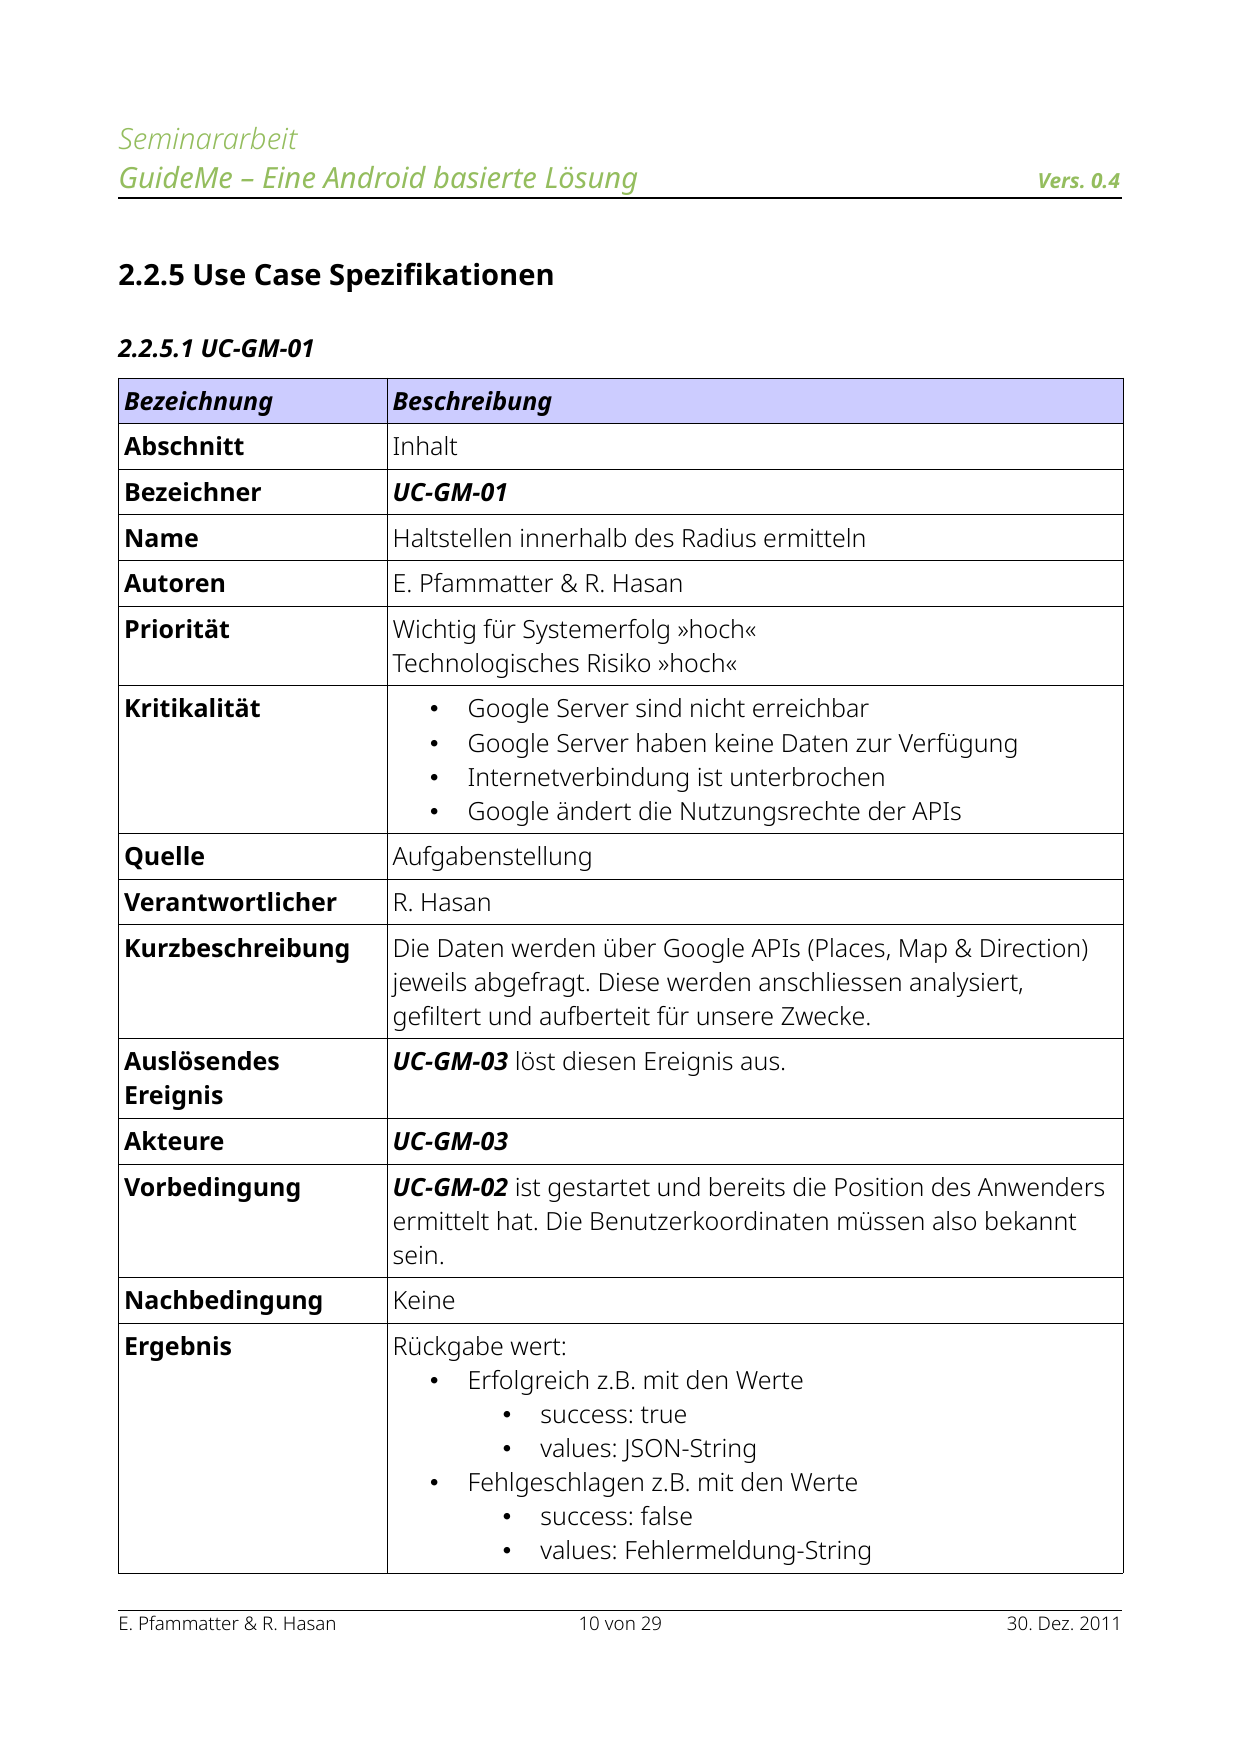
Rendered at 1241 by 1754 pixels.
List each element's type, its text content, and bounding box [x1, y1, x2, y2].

subtitle 2.2.5.1 UC-GM-01 [118, 331, 1122, 365]
table_cell Abschnitt [119, 424, 387, 469]
table_cell Haltstellen innerhalb des Radius ermitteln [388, 515, 1123, 560]
table_cell E. Pfammatter & R. Hasan [388, 561, 1123, 606]
table_cell Ergebnis [119, 1324, 387, 1573]
table_cell UC-GM-01 [388, 470, 1123, 514]
table_cell Name [119, 515, 387, 560]
table_cell Akteure [119, 1119, 387, 1163]
table_cell Wichtig für Systemerfolg »hoch« Technologisches Risiko »hoch« [388, 607, 1123, 685]
table_cell UC-GM-02 ist gestartet und bereits die Position des Anwenders ermittelt hat. Die Benutzerkoordinaten müssen also bekannt sein. [388, 1165, 1123, 1277]
table_cell Nachbedingung [119, 1278, 387, 1323]
table_cell UC-GM-03 [388, 1119, 1123, 1163]
table_cell Keine [388, 1278, 1123, 1323]
table_header Beschreibung [388, 379, 1123, 423]
table_cell Aufgabenstellung [388, 834, 1123, 879]
table_cell Vorbedingung [119, 1165, 387, 1277]
table_cell Quelle [119, 834, 387, 879]
table_cell Bezeichner [119, 470, 387, 514]
table_cell Kurzbeschreibung [119, 925, 387, 1038]
table_cell Verantwortlicher [119, 880, 387, 924]
table_header Bezeichnung [119, 379, 387, 423]
table_cell Auslösendes Ereignis [119, 1039, 387, 1118]
table_cell Priorität [119, 607, 387, 685]
table_cell Kritikalität [119, 686, 387, 833]
table_cell R. Hasan [388, 880, 1123, 924]
subtitle 2.2.5 Use Case Spezifikationen [118, 254, 1122, 294]
table_cell Google Server sind nicht erreichbar Google Server haben keine Daten zur Verfügung Internetverbindung ist unterbrochen Google ändert die Nutzungsrechte der APIs [388, 686, 1123, 833]
table_cell Rückgabe wert: Erfolgreich z.B. mit den Werte success: true values: JSON-String Fehlgeschlagen z.B. mit den Werte success: false values: Fehlermeldung-String [388, 1324, 1123, 1573]
table_cell UC-GM-03 löst diesen Ereignis aus. [388, 1039, 1123, 1118]
table_cell Autoren [119, 561, 387, 606]
table_cell Inhalt [388, 424, 1123, 469]
table_cell Die Daten werden über Google APIs (Places, Map & Direction) jeweils abgefragt. Diese werden anschliessen analysiert, gefiltert und aufberteit für unsere Zwecke. [388, 925, 1123, 1038]
